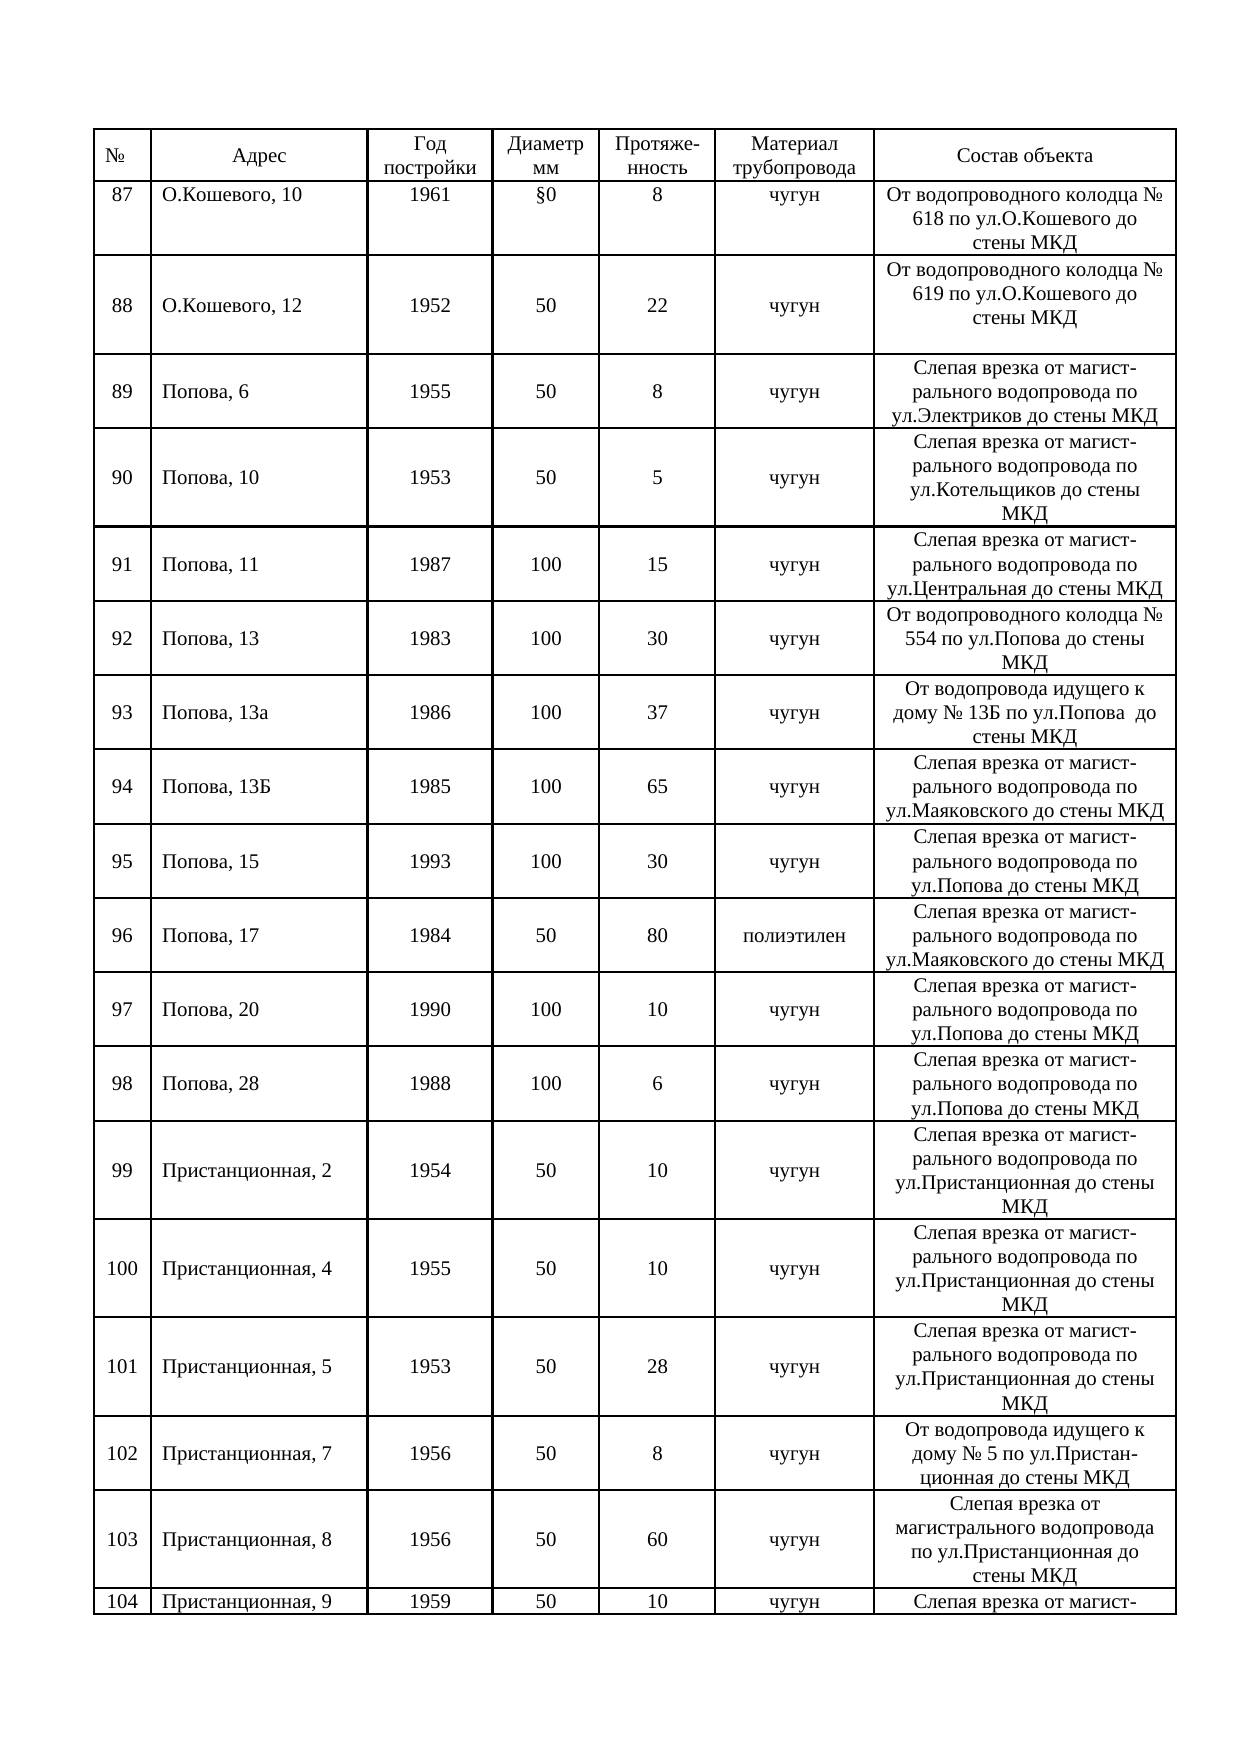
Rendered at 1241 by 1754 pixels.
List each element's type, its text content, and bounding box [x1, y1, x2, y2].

table_cell Слепая врезка от магист-рального водопровода по ул.Пристанционная до стены МКД [875, 1220, 1175, 1316]
table_cell 96 [95, 899, 150, 971]
table_cell 1988 [369, 1047, 491, 1119]
table_cell Попова, 28 [152, 1047, 366, 1119]
table_cell 1953 [369, 429, 491, 525]
table_cell 1955 [369, 1220, 491, 1316]
table_cell Попова, 13а [152, 676, 366, 748]
table_cell Пристанционная, 9 [152, 1589, 366, 1613]
table_cell Слепая врезка от магист-рального водопровода по ул.Маяковского до стены МКД [875, 899, 1175, 971]
table_cell Попова, 13Б [152, 750, 366, 822]
table_cell 50 [494, 1589, 598, 1613]
table_cell 10 [600, 1589, 714, 1613]
table_cell 100 [494, 1047, 598, 1119]
table_cell §0 [494, 182, 598, 254]
table_cell 10 [600, 973, 714, 1045]
table_cell Слепая врезка от магист-рального водопровода по ул.Пристанционная до стены МКД [875, 1122, 1175, 1218]
table_cell Слепая врезка от магист- [875, 1589, 1175, 1613]
table_cell 1961 [369, 182, 491, 254]
table_cell 100 [95, 1220, 150, 1316]
table_cell 1954 [369, 1122, 491, 1218]
table_cell Слепая врезка от магист-рального водопровода по ул.Попова до стены МКД [875, 1047, 1175, 1119]
table_cell О.Кошевого, 12 [152, 256, 366, 353]
table_cell 6 [600, 1047, 714, 1119]
table_cell Слепая врезка от магист-рального водопровода по ул.Попова до стены МКД [875, 825, 1175, 897]
table_cell 30 [600, 602, 714, 674]
table_cell 1993 [369, 825, 491, 897]
table_cell 1959 [369, 1589, 491, 1613]
table_cell 30 [600, 825, 714, 897]
table_cell 1952 [369, 256, 491, 353]
table_cell Слепая врезка от магист-рального водопровода по ул.Маяковского до стены МКД [875, 750, 1175, 822]
table_cell 50 [494, 1491, 598, 1587]
table_header Материал трубопровода [716, 130, 873, 180]
table_cell 103 [95, 1491, 150, 1587]
table_cell чугун [716, 528, 873, 599]
table_cell 100 [494, 676, 598, 748]
table_cell Слепая врезка от магист-рального водопровода по ул.Электриков до стены МКД [875, 355, 1175, 427]
table_cell 98 [95, 1047, 150, 1119]
table_cell Пристанционная, 5 [152, 1318, 366, 1414]
table_header Адрес [152, 130, 366, 180]
table_cell чугун [716, 355, 873, 427]
table_cell 90 [95, 429, 150, 525]
table_cell Пристанционная, 2 [152, 1122, 366, 1218]
table_cell 50 [494, 1122, 598, 1218]
table_cell 65 [600, 750, 714, 822]
table_cell 8 [600, 1417, 714, 1489]
table_cell чугун [716, 750, 873, 822]
table_cell 94 [95, 750, 150, 822]
table_cell О.Кошевого, 10 [152, 182, 366, 254]
table_cell 100 [494, 750, 598, 822]
table_cell 10 [600, 1220, 714, 1316]
table_cell От водопроводного колодца № 619 по ул.О.Кошевого до стены МКД [875, 256, 1175, 353]
table_cell Пристанционная, 7 [152, 1417, 366, 1489]
table_cell Слепая врезка от магист-рального водопровода по ул.Пристанционная до стены МКД [875, 1318, 1175, 1414]
table_cell чугун [716, 256, 873, 353]
table_cell чугун [716, 825, 873, 897]
table_cell чугун [716, 602, 873, 674]
table_cell Пристанционная, 8 [152, 1491, 366, 1587]
table_cell 1986 [369, 676, 491, 748]
table_cell чугун [716, 182, 873, 254]
table_cell Попова, 13 [152, 602, 366, 674]
table_cell 1985 [369, 750, 491, 822]
table_cell 50 [494, 1417, 598, 1489]
table_cell полиэтилен [716, 899, 873, 971]
table_cell 50 [494, 355, 598, 427]
table_cell От водопроводного колодца № 554 по ул.Попова до стены МКД [875, 602, 1175, 674]
table_cell 99 [95, 1122, 150, 1218]
table_cell 100 [494, 602, 598, 674]
table_cell 5 [600, 429, 714, 525]
table_header Состав объекта [875, 130, 1175, 180]
table_cell 93 [95, 676, 150, 748]
table_cell Слепая врезка от магист-рального водопровода по ул.Попова до стены МКД [875, 973, 1175, 1045]
table_cell 91 [95, 528, 150, 599]
table_cell 10 [600, 1122, 714, 1218]
table_cell 28 [600, 1318, 714, 1414]
table_cell 88 [95, 256, 150, 353]
table_header № [95, 130, 150, 180]
table_cell 50 [494, 1220, 598, 1316]
table_cell чугун [716, 429, 873, 525]
table_cell Попова, 11 [152, 528, 366, 599]
table_cell 89 [95, 355, 150, 427]
table_cell Слепая врезка от магистрального водопровода по ул.Пристанционная до стены МКД [875, 1491, 1175, 1587]
table_cell Попова, 10 [152, 429, 366, 525]
table_cell Попова, 20 [152, 973, 366, 1045]
table_cell 80 [600, 899, 714, 971]
table_cell 92 [95, 602, 150, 674]
table_cell От водопроводного колодца № 618 по ул.О.Кошевого до стены МКД [875, 182, 1175, 254]
table_cell 8 [600, 182, 714, 254]
table_cell 50 [494, 256, 598, 353]
table_cell чугун [716, 1318, 873, 1414]
table_cell 100 [494, 528, 598, 599]
table_cell 50 [494, 899, 598, 971]
table_cell чугун [716, 1589, 873, 1613]
table_cell чугун [716, 676, 873, 748]
table_cell 102 [95, 1417, 150, 1489]
table_cell 1984 [369, 899, 491, 971]
table_cell чугун [716, 973, 873, 1045]
table_cell 1955 [369, 355, 491, 427]
table_cell 50 [494, 429, 598, 525]
table_cell чугун [716, 1220, 873, 1316]
table_cell 95 [95, 825, 150, 897]
table_cell 1953 [369, 1318, 491, 1414]
table_cell 15 [600, 528, 714, 599]
table_cell 60 [600, 1491, 714, 1587]
table_cell чугун [716, 1047, 873, 1119]
table_cell Слепая врезка от магист-рального водопровода по ул.Центральная до стены МКД [875, 528, 1175, 599]
table_cell 22 [600, 256, 714, 353]
table_cell Слепая врезка от магист-рального водопровода по ул.Котельщиков до стены МКД [875, 429, 1175, 525]
table_cell От водопровода идущего к дому № 5 по ул.Пристан-ционная до стены МКД [875, 1417, 1175, 1489]
table_cell От водопровода идущего к дому № 13Б по ул.Попова до стены МКД [875, 676, 1175, 748]
table_cell 101 [95, 1318, 150, 1414]
table_cell чугун [716, 1122, 873, 1218]
table_cell Пристанционная, 4 [152, 1220, 366, 1316]
table_cell 1956 [369, 1417, 491, 1489]
table_cell 37 [600, 676, 714, 748]
table_cell 104 [95, 1589, 150, 1613]
table_cell 1983 [369, 602, 491, 674]
table_cell чугун [716, 1491, 873, 1587]
table_header Год постройки [369, 130, 491, 180]
table_cell Попова, 6 [152, 355, 366, 427]
table_header Диаметр мм [494, 130, 598, 180]
table_cell 97 [95, 973, 150, 1045]
table_cell 100 [494, 973, 598, 1045]
table_cell 100 [494, 825, 598, 897]
table_cell 1990 [369, 973, 491, 1045]
table_cell 1987 [369, 528, 491, 599]
table_cell 50 [494, 1318, 598, 1414]
table_cell Попова, 15 [152, 825, 366, 897]
table_cell 8 [600, 355, 714, 427]
table_cell чугун [716, 1417, 873, 1489]
table_header Протяже- нность [600, 130, 714, 180]
table_cell 87 [95, 182, 150, 254]
table_cell 1956 [369, 1491, 491, 1587]
table_cell Попова, 17 [152, 899, 366, 971]
